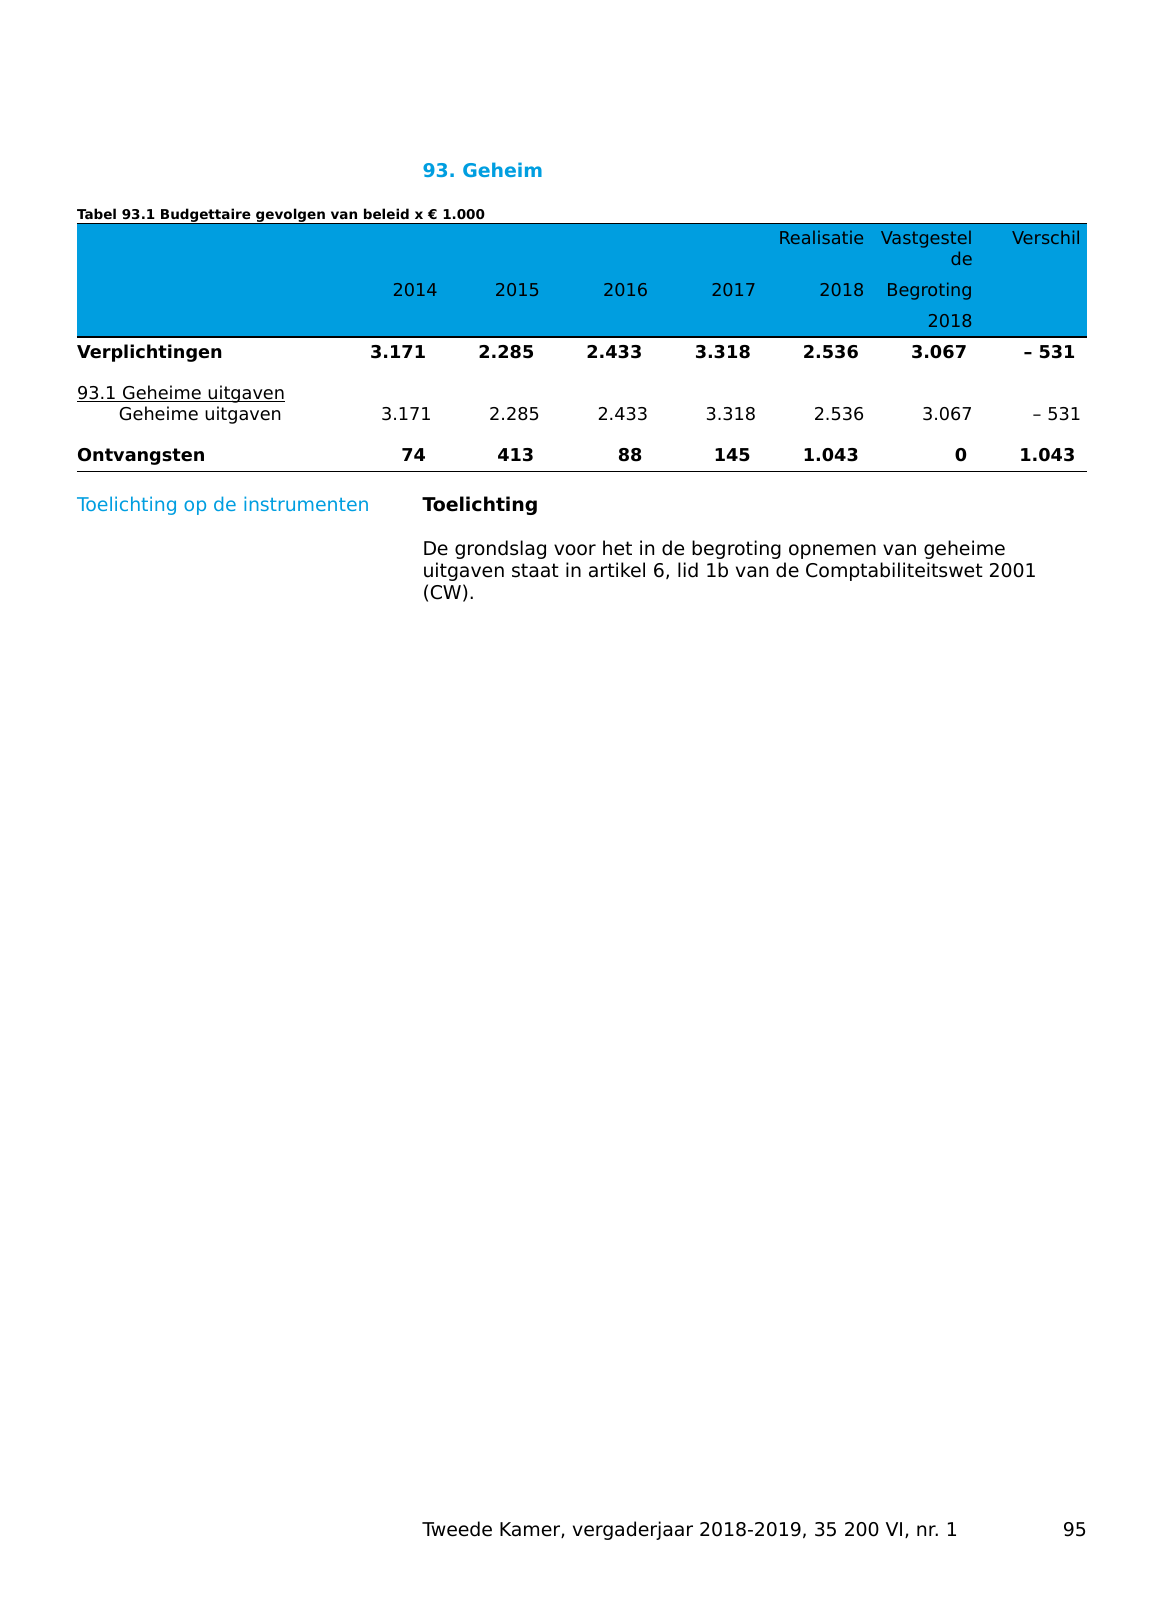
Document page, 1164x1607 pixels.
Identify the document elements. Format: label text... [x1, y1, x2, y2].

table_cell 2016 [546, 274, 654, 305]
subtitle [77, 516, 399, 524]
table_cell [77, 404, 113, 424]
table_cell – 531 [978, 338, 1087, 363]
table_cell 413 [438, 445, 546, 471]
table_cell [438, 305, 546, 336]
table_cell 88 [546, 445, 654, 471]
table_cell 3.171 [329, 338, 437, 363]
table_cell [762, 363, 870, 383]
table_cell [77, 425, 113, 445]
table_cell [654, 425, 762, 445]
table_header Tabel 93.1 Budgettaire gevolgen van beleid x € 1.000 [77, 207, 1087, 223]
table_cell [438, 363, 546, 383]
table_cell 1.043 [762, 445, 870, 471]
table_cell [546, 305, 654, 336]
table_cell [329, 305, 437, 336]
table_cell [77, 224, 113, 274]
table_cell 2014 [329, 274, 437, 305]
table_cell 3.318 [654, 338, 762, 363]
table_cell [113, 363, 329, 383]
table_cell [654, 363, 762, 383]
table_cell [978, 274, 1087, 305]
table_cell 2.285 [438, 404, 546, 424]
table_cell [77, 363, 113, 383]
table_cell [438, 425, 546, 445]
subtitle 93. Geheim [422, 160, 1087, 182]
table_cell Ontvangsten [77, 445, 329, 471]
table_cell 2.433 [546, 338, 654, 363]
table_cell 2.285 [438, 338, 546, 363]
table_cell 2017 [654, 274, 762, 305]
table_cell [978, 363, 1087, 383]
table_cell [329, 425, 437, 445]
table_cell 0 [870, 445, 978, 471]
table_cell [978, 425, 1087, 445]
text Toelichting op de instrumenten [77, 494, 399, 516]
table_cell 2018 [870, 305, 978, 336]
table_cell [762, 425, 870, 445]
table_cell [870, 363, 978, 383]
table_cell Realisatie [329, 224, 870, 274]
table_cell [870, 425, 978, 445]
table_cell – 531 [978, 404, 1087, 424]
table_cell [978, 305, 1087, 336]
table_cell 2015 [438, 274, 546, 305]
table_cell [654, 305, 762, 336]
text De grondslag voor het in de begroting opnemen van geheime uitgaven staat in artikel 6, lid 1b van de Comptabiliteitswet 2001 (CW). [422, 538, 1087, 604]
table_cell [113, 224, 329, 274]
table_cell [113, 425, 329, 445]
table_cell [546, 363, 654, 383]
table_cell [329, 363, 437, 383]
table_cell 2.536 [762, 404, 870, 424]
table_cell Begroting [870, 274, 978, 305]
table_cell 1.043 [978, 445, 1087, 471]
table_cell 3.067 [870, 404, 978, 424]
table_cell Geheime uitgaven [113, 404, 329, 424]
table_cell Verschil [978, 224, 1087, 274]
subtitle Toelichting [422, 494, 1087, 516]
table_cell 2.433 [546, 404, 654, 424]
table_cell 74 [329, 445, 437, 471]
table_cell [762, 305, 870, 336]
table_cell 3.067 [870, 338, 978, 363]
table_cell Vastgestelde [870, 224, 978, 274]
table_cell 93.1 Geheime uitgaven [77, 383, 1087, 404]
table_cell [546, 425, 654, 445]
table_cell 3.318 [654, 404, 762, 424]
table_cell 2018 [762, 274, 870, 305]
table_cell 145 [654, 445, 762, 471]
table_cell 2.536 [762, 338, 870, 363]
table_cell Verplichtingen [77, 338, 329, 363]
table_cell 3.171 [329, 404, 437, 424]
